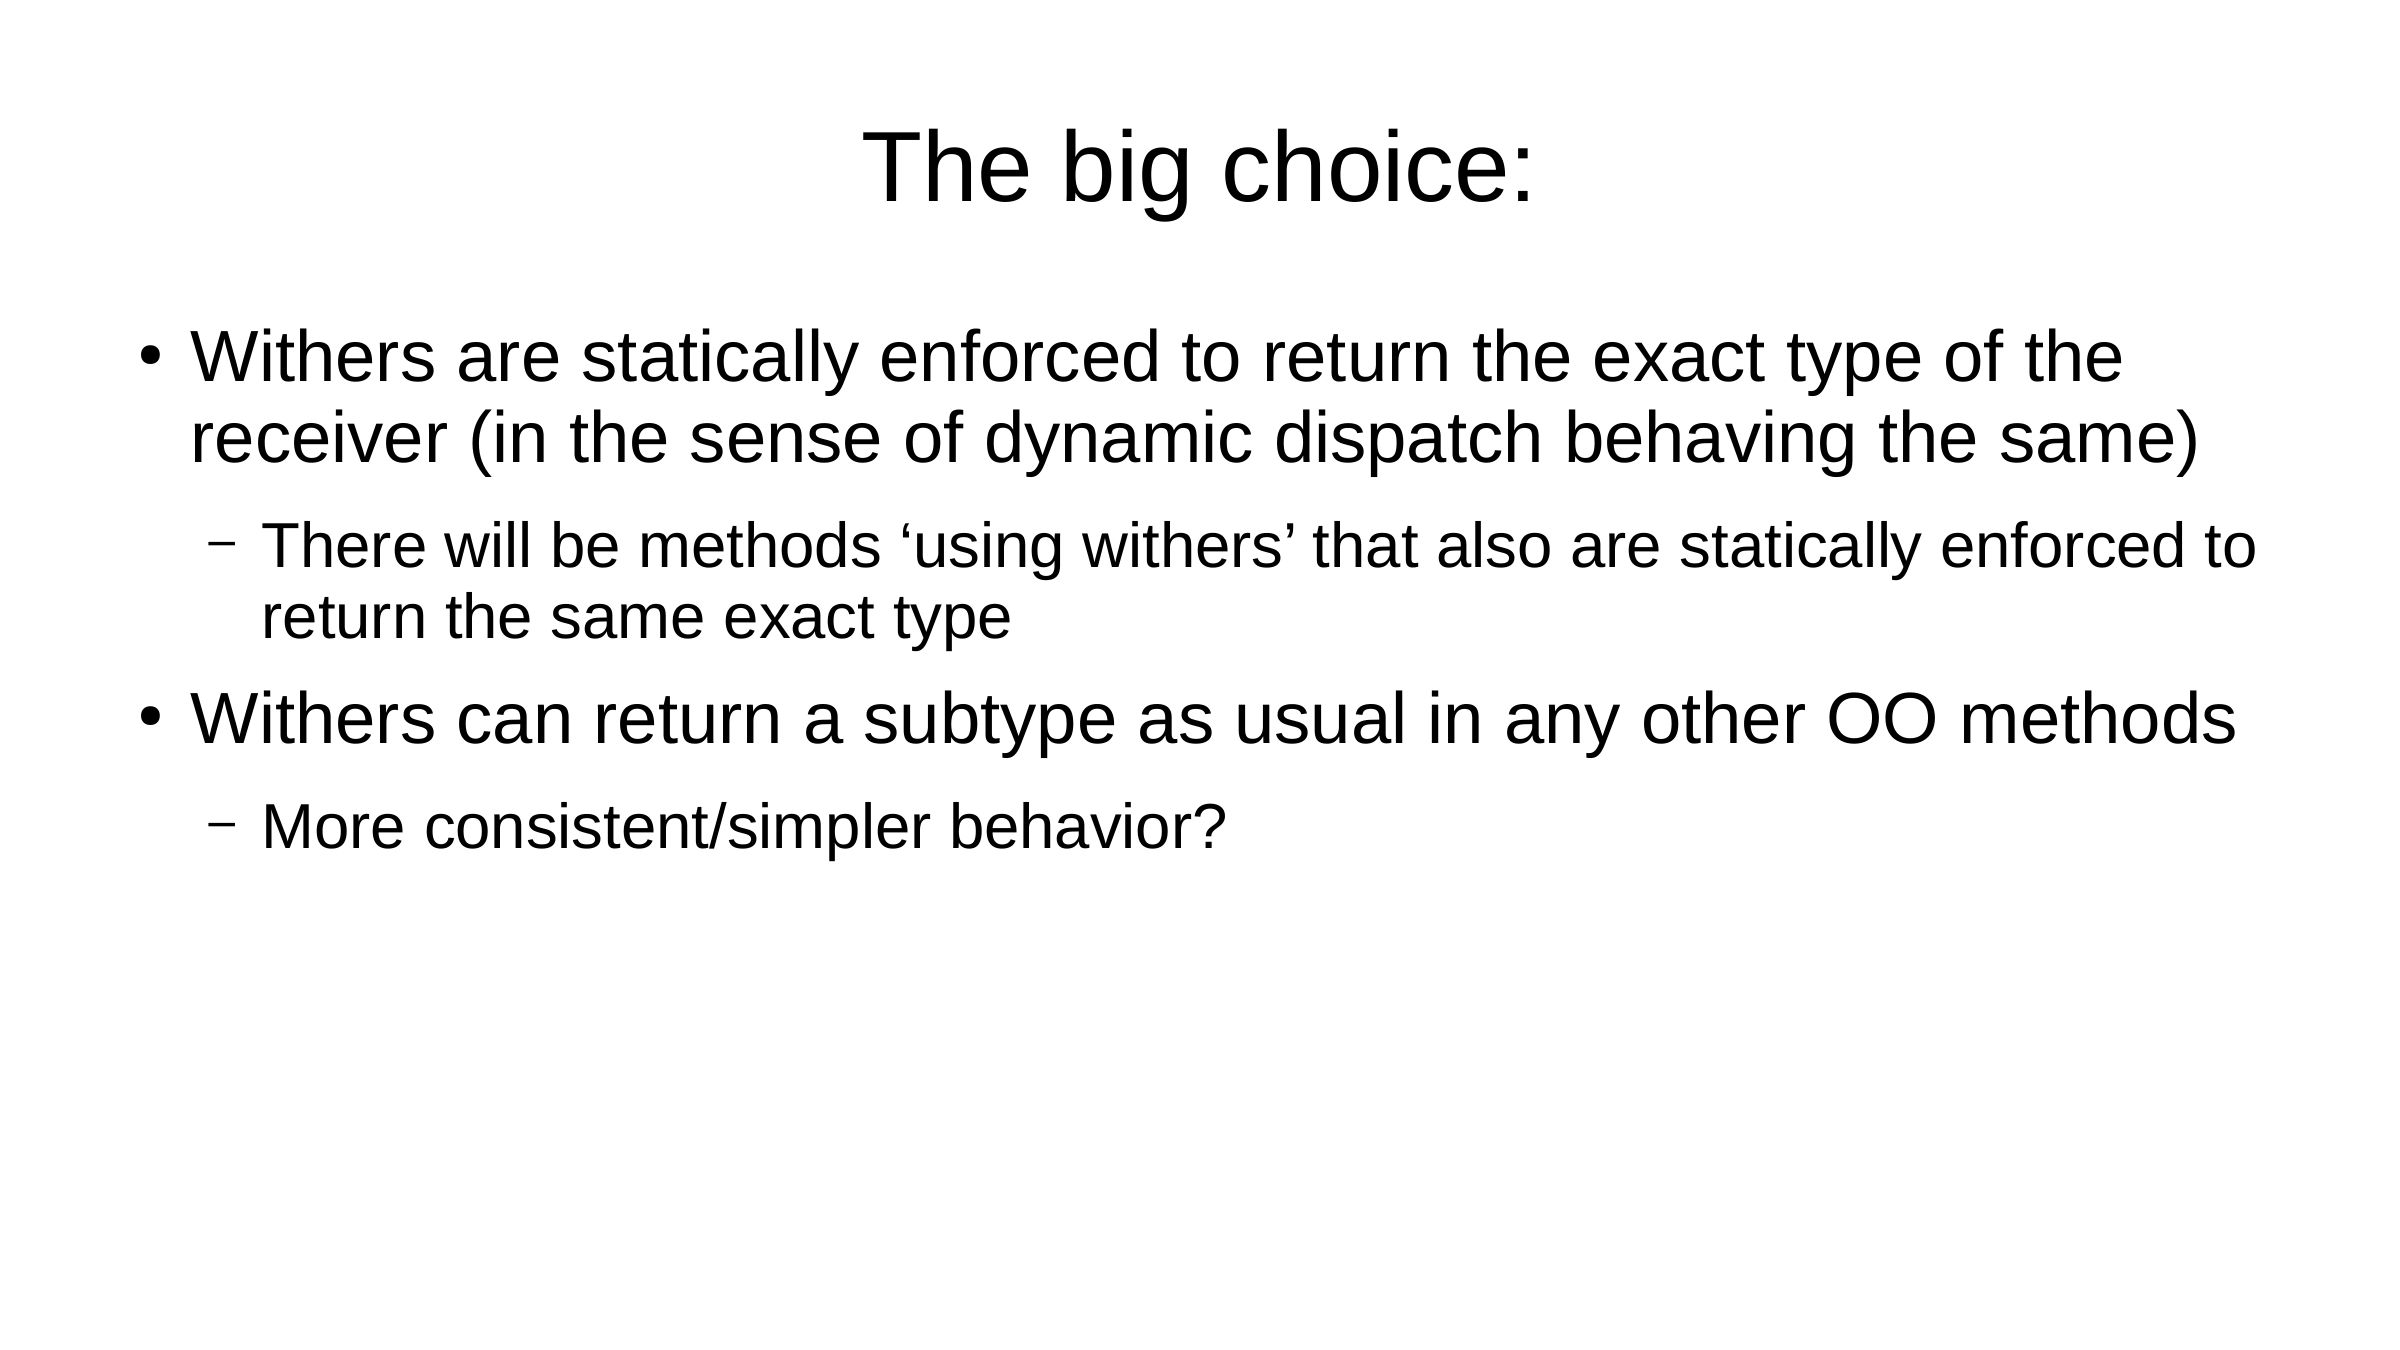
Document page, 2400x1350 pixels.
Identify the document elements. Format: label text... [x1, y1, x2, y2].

title The big choice: [120, 53, 2280, 280]
list Withers are statically enforced to return the exact type of the receiver (in the sense of dynamic dispatch behaving the same) There will be methods ‘using withers’ that also are statically enforced to return the same exact type Withers can return a subtype as usual in any other OO methods More consistent/simpler behavior? [120, 315, 2280, 1099]
